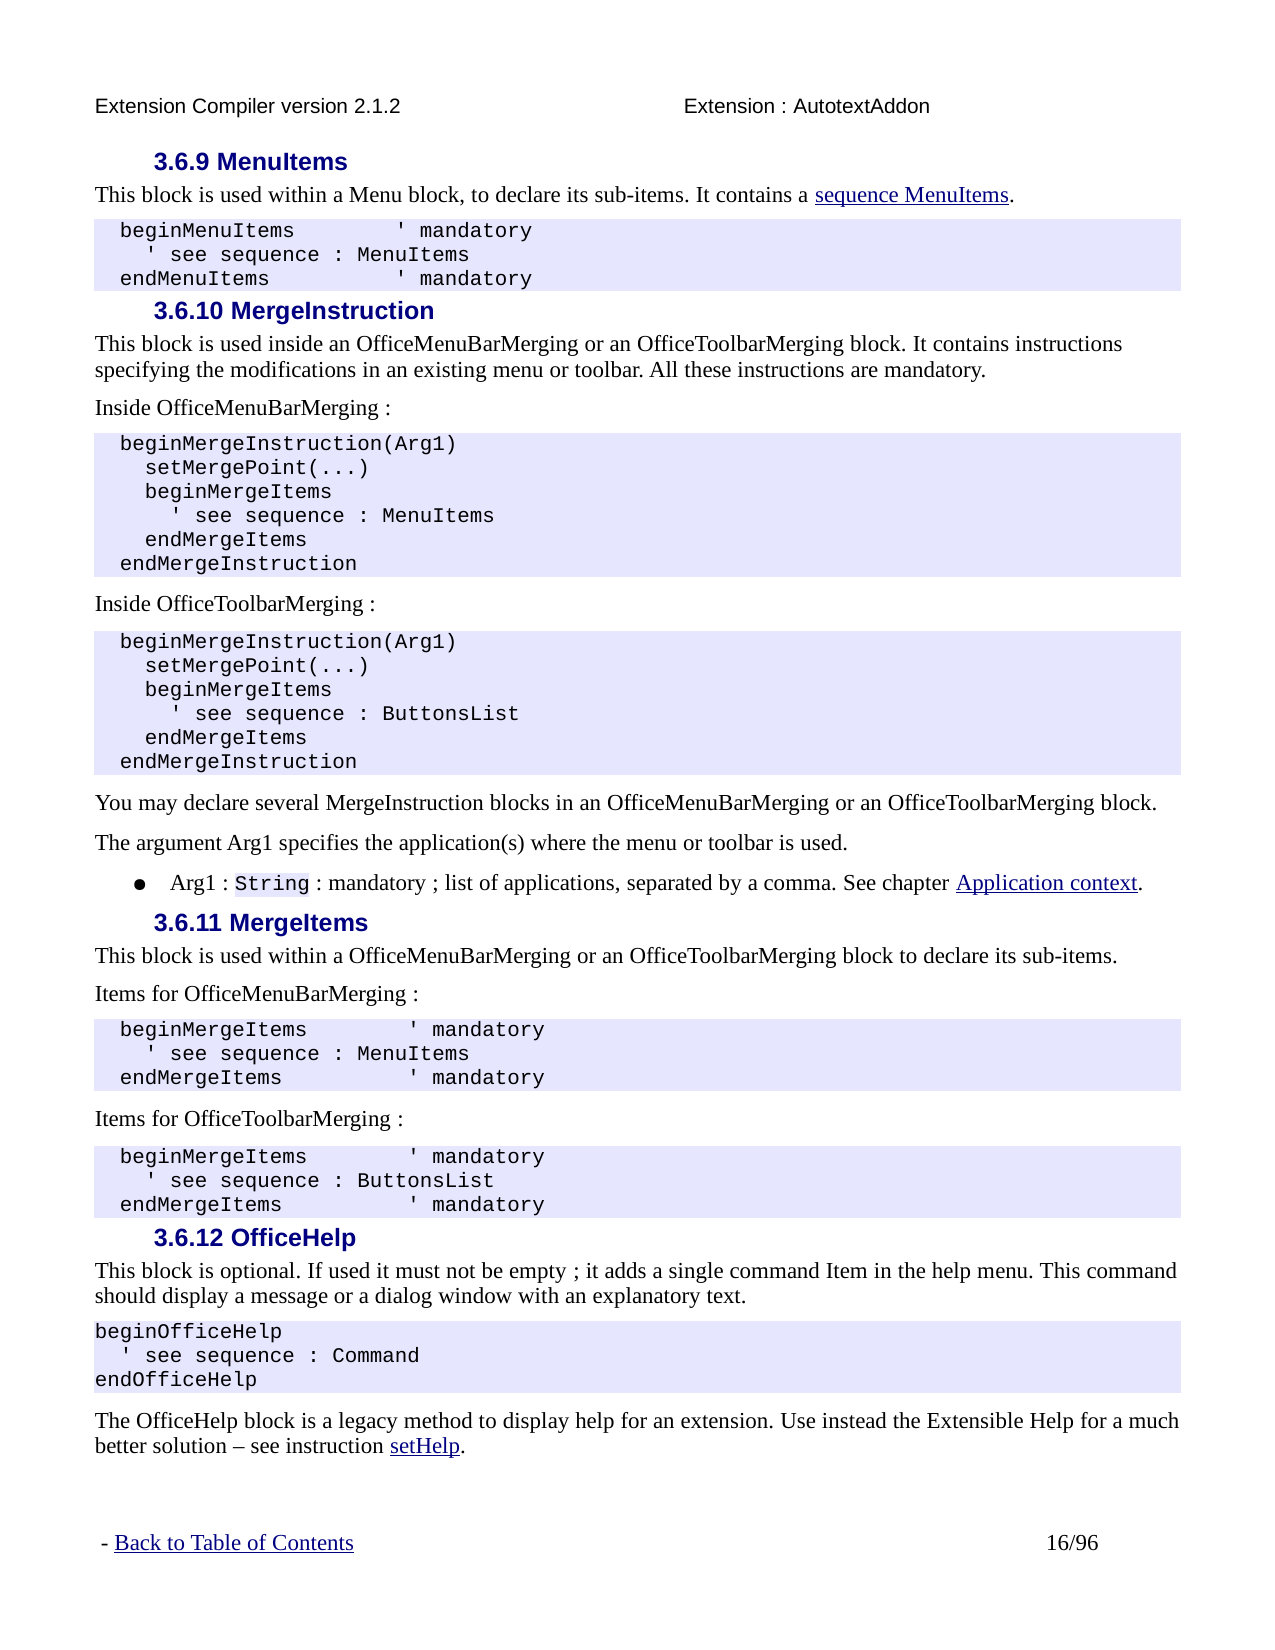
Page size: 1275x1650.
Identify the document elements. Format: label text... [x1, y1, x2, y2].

text endMergeItems [94, 529, 1181, 553]
subtitle MergeItems [153, 909, 1181, 937]
text beginOfficeHelp [94, 1321, 1181, 1345]
text Items for OfficeToolbarMerging : [94, 1106, 1181, 1131]
text endMergeInstruction [94, 553, 1181, 577]
text ' see sequence : MenuItems [94, 1043, 1181, 1067]
text ' see sequence : ButtonsList [94, 703, 1181, 727]
subtitle MenuItems [153, 147, 1181, 176]
text beginMergeItems [94, 481, 1181, 505]
text beginMergeItems [94, 679, 1181, 703]
text endMergeItems ' mandatory [94, 1067, 1181, 1091]
text This block is optional. If used it must not be empty ; it adds a single command Item in the help menu. This command should display a message or a dialog window with an explanatory text. [94, 1258, 1181, 1309]
subtitle OfficeHelp [153, 1224, 1181, 1252]
list Arg1 : String : mandatory ; list of applications, separated by a comma. See chapter Application context. [132, 870, 1181, 897]
text endOfficeHelp [94, 1369, 1181, 1393]
text ' see sequence : MenuItems [94, 243, 1181, 267]
text endMergeItems ' mandatory [94, 1194, 1181, 1218]
text beginMergeInstruction(Arg1) [94, 631, 1181, 655]
text setMergePoint(...) [94, 655, 1181, 679]
subtitle MergeInstruction [153, 297, 1181, 325]
text endMergeInstruction [94, 751, 1181, 775]
text Inside OfficeMenuBarMerging : [94, 395, 1181, 420]
text Items for OfficeMenuBarMerging : [94, 981, 1181, 1007]
text setMergePoint(...) [94, 457, 1181, 481]
text This block is used inside an OfficeMenuBarMerging or an OfficeToolbarMerging block. It contains instructions specifying the modifications in an existing menu or toolbar. All these instructions are mandatory. [94, 331, 1181, 382]
text beginMergeItems ' mandatory [94, 1019, 1181, 1043]
text beginMenuItems ' mandatory [94, 219, 1181, 243]
text endMergeItems [94, 727, 1181, 751]
text endMenuItems ' mandatory [94, 267, 1181, 291]
text ' see sequence : Command [94, 1345, 1181, 1369]
text ' see sequence : ButtonsList [94, 1170, 1181, 1194]
text Inside OfficeToolbarMerging : [94, 591, 1181, 617]
text You may declare several MergeInstruction blocks in an OfficeMenuBarMerging or an OfficeToolbarMerging block. [94, 789, 1181, 815]
text This block is used within a Menu block, to declare its sub-items. It contains a sequence MenuItems. [94, 181, 1181, 207]
text The argument Arg1 specifies the application(s) where the menu or toolbar is used. [94, 830, 1181, 855]
text The OfficeHelp block is a legacy method to display help for an extension. Use instead the Extensible Help for a much better solution – see instruction setHelp. [94, 1408, 1181, 1459]
text ' see sequence : MenuItems [94, 505, 1181, 529]
text beginMergeInstruction(Arg1) [94, 433, 1181, 457]
text This block is used within a OfficeMenuBarMerging or an OfficeToolbarMerging block to declare its sub-items. [94, 943, 1181, 969]
text beginMergeItems ' mandatory [94, 1146, 1181, 1170]
